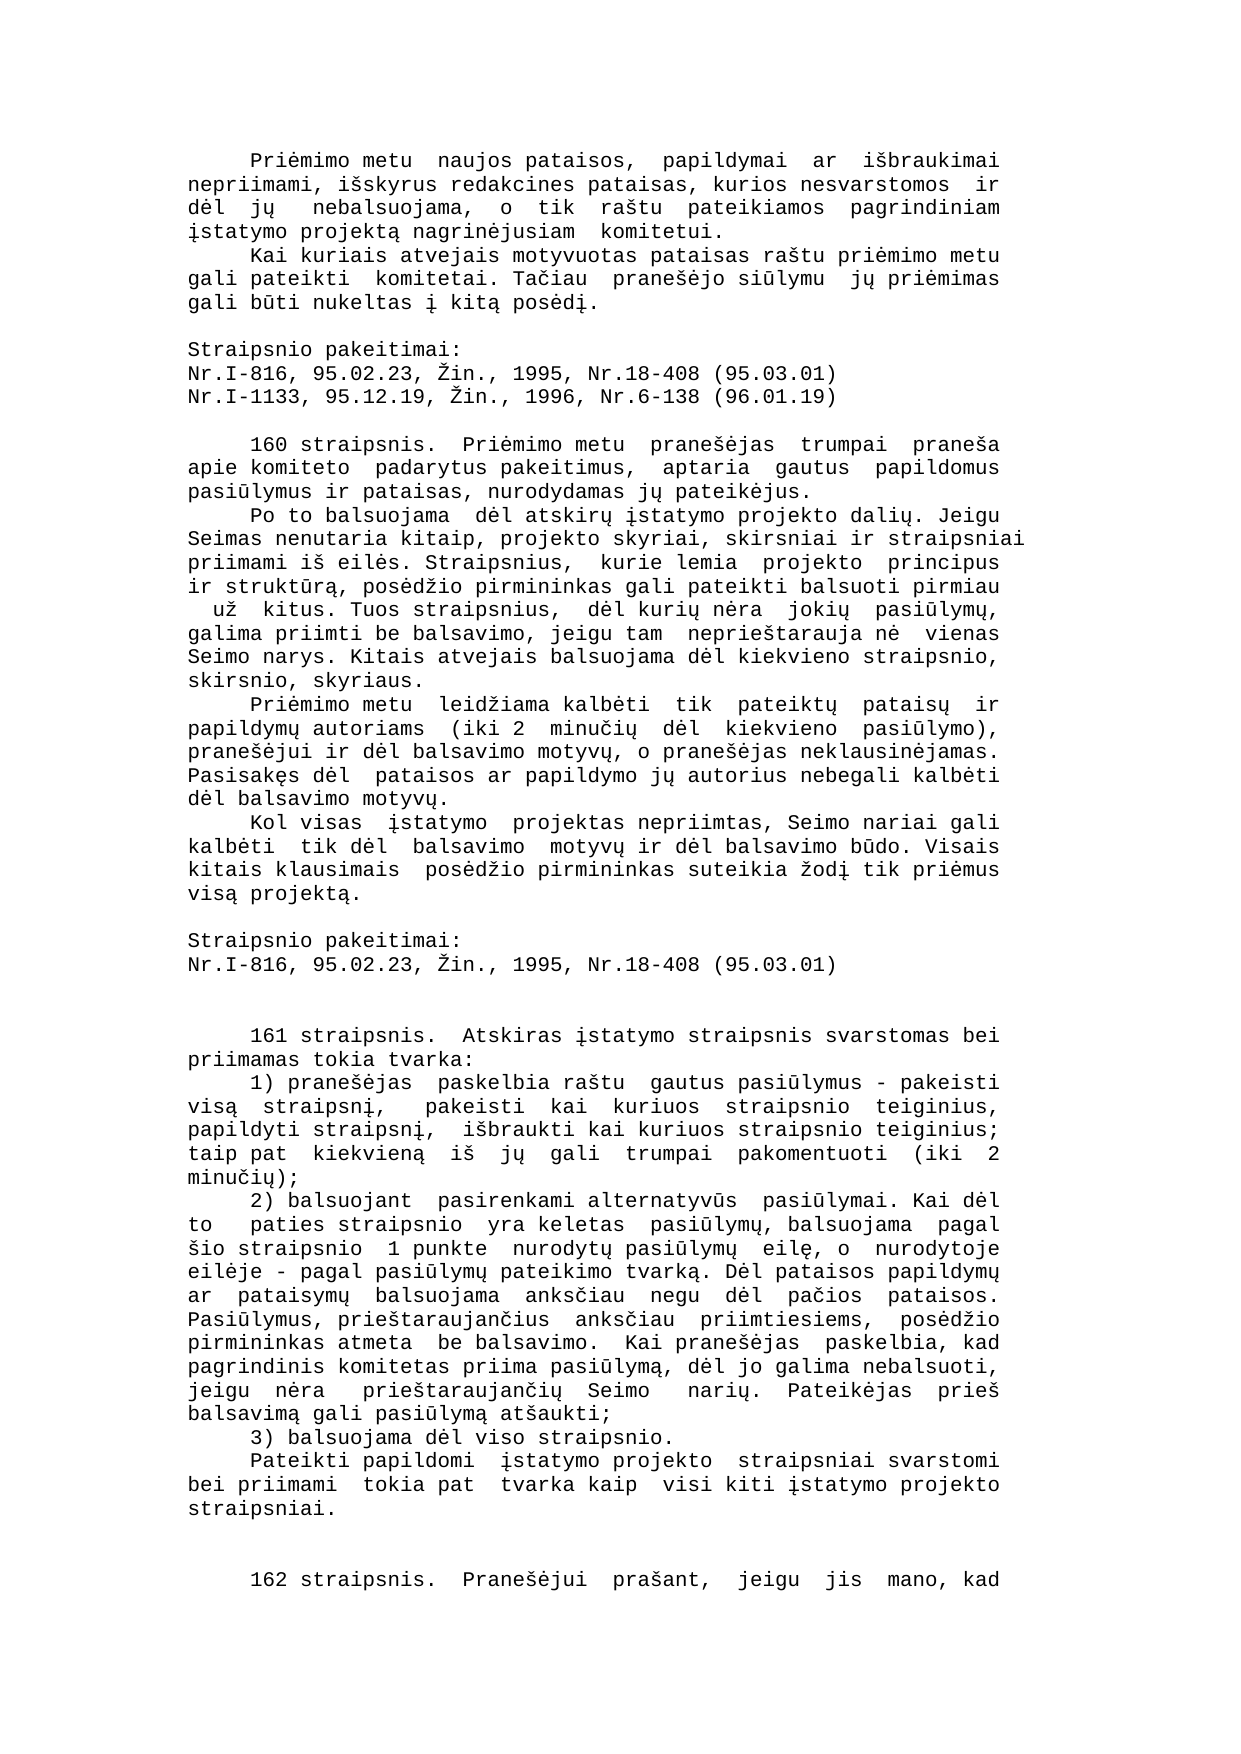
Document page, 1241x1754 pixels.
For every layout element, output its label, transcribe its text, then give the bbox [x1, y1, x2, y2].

text gali pateikti komitetai. Tačiau pranešėjo siūlymu jų priėmimas [187, 268, 1053, 292]
text dėl balsavimo motyvų. [187, 788, 1053, 812]
text galima priimti be balsavimo, jeigu tam neprieštarauja nė vienas [187, 623, 1053, 647]
text Priėmimo metu naujos pataisos, papildymai ar išbraukimai [187, 150, 1053, 174]
text Pasisakęs dėl pataisos ar papildymo jų autorius nebegali kalbėti [187, 765, 1053, 788]
text jeigu nėra prieštaraujančių Seimo narių. Pateikėjas prieš [187, 1379, 1053, 1403]
text gali būti nukeltas į kitą posėdį. [187, 292, 1053, 316]
text kitais klausimais posėdžio pirmininkas suteikia žodį tik priėmus [187, 859, 1053, 883]
text pirmininkas atmeta be balsavimo. Kai pranešėjas paskelbia, kad [187, 1332, 1053, 1356]
text nepriimami, išskyrus redakcines pataisas, kurios nesvarstomos ir [187, 174, 1053, 197]
text straipsniai. [187, 1498, 1053, 1521]
text Nr.I-816, 95.02.23, Žin., 1995, Nr.18-408 (95.03.01) [187, 954, 1053, 978]
text papildyti straipsnį, išbraukti kai kuriuos straipsnio teiginius; [187, 1119, 1053, 1143]
text 161 straipsnis. Atskiras įstatymo straipsnis svarstomas bei [187, 1025, 1053, 1048]
text įstatymo projektą nagrinėjusiam komitetui. [187, 221, 1053, 244]
text pagrindinis komitetas priima pasiūlymą, dėl jo galima nebalsuoti, [187, 1356, 1053, 1379]
text pasiūlymus ir pataisas, nurodydamas jų pateikėjus. [187, 481, 1053, 505]
text minučių); [187, 1167, 1053, 1190]
text Pasiūlymus, prieštaraujančius anksčiau priimtiesiems, posėdžio [187, 1309, 1053, 1332]
text priimamas tokia tvarka: [187, 1048, 1053, 1072]
text Straipsnio pakeitimai: [187, 339, 1053, 363]
text Po to balsuojama dėl atskirų įstatymo projekto dalių. Jeigu [187, 505, 1053, 528]
text kalbėti tik dėl balsavimo motyvų ir dėl balsavimo būdo. Visais [187, 836, 1053, 859]
text skirsnio, skyriaus. [187, 670, 1053, 694]
text Seimas nenutaria kitaip, projekto skyriai, skirsniai ir straipsniai [187, 528, 1053, 552]
text to paties straipsnio yra keletas pasiūlymų, balsuojama pagal [187, 1214, 1053, 1238]
text ir struktūrą, posėdžio pirmininkas gali pateikti balsuoti pirmiau [187, 576, 1053, 599]
text bei priimami tokia pat tvarka kaip visi kiti įstatymo projekto [187, 1474, 1053, 1498]
text už kitus. Tuos straipsnius, dėl kurių nėra jokių pasiūlymų, [187, 599, 1053, 623]
text priimami iš eilės. Straipsnius, kurie lemia projekto principus [187, 552, 1053, 576]
text balsavimą gali pasiūlymą atšaukti; [187, 1403, 1053, 1427]
text taip pat kiekvieną iš jų gali trumpai pakomentuoti (iki 2 [187, 1143, 1053, 1167]
text Priėmimo metu leidžiama kalbėti tik pateiktų pataisų ir [187, 694, 1053, 717]
text Kai kuriais atvejais motyvuotas pataisas raštu priėmimo metu [187, 244, 1053, 268]
text pranešėjui ir dėl balsavimo motyvų, o pranešėjas neklausinėjamas. [187, 741, 1053, 765]
text Straipsnio pakeitimai: [187, 930, 1053, 954]
text Pateikti papildomi įstatymo projekto straipsniai svarstomi [187, 1451, 1053, 1474]
text visą projektą. [187, 883, 1053, 907]
text 1) pranešėjas paskelbia raštu gautus pasiūlymus - pakeisti [187, 1072, 1053, 1096]
text dėl jų nebalsuojama, o tik raštu pateikiamos pagrindiniam [187, 197, 1053, 221]
text 3) balsuojama dėl viso straipsnio. [187, 1427, 1053, 1451]
text 160 straipsnis. Priėmimo metu pranešėjas trumpai praneša [187, 434, 1053, 457]
text papildymų autoriams (iki 2 minučių dėl kiekvieno pasiūlymo), [187, 717, 1053, 741]
text Nr.I-1133, 95.12.19, Žin., 1996, Nr.6-138 (96.01.19) [187, 386, 1053, 410]
text šio straipsnio 1 punkte nurodytų pasiūlymų eilę, o nurodytoje [187, 1238, 1053, 1261]
text Kol visas įstatymo projektas nepriimtas, Seimo nariai gali [187, 812, 1053, 836]
text eilėje - pagal pasiūlymų pateikimo tvarką. Dėl pataisos papildymų [187, 1261, 1053, 1285]
text visą straipsnį, pakeisti kai kuriuos straipsnio teiginius, [187, 1096, 1053, 1119]
text Seimo narys. Kitais atvejais balsuojama dėl kiekvieno straipsnio, [187, 647, 1053, 670]
text Nr.I-816, 95.02.23, Žin., 1995, Nr.18-408 (95.03.01) [187, 363, 1053, 386]
text 2) balsuojant pasirenkami alternatyvūs pasiūlymai. Kai dėl [187, 1190, 1053, 1214]
text apie komiteto padarytus pakeitimus, aptaria gautus papildomus [187, 457, 1053, 481]
text 162 straipsnis. Pranešėjui prašant, jeigu jis mano, kad [187, 1569, 1053, 1592]
text ar pataisymų balsuojama anksčiau negu dėl pačios pataisos. [187, 1285, 1053, 1309]
